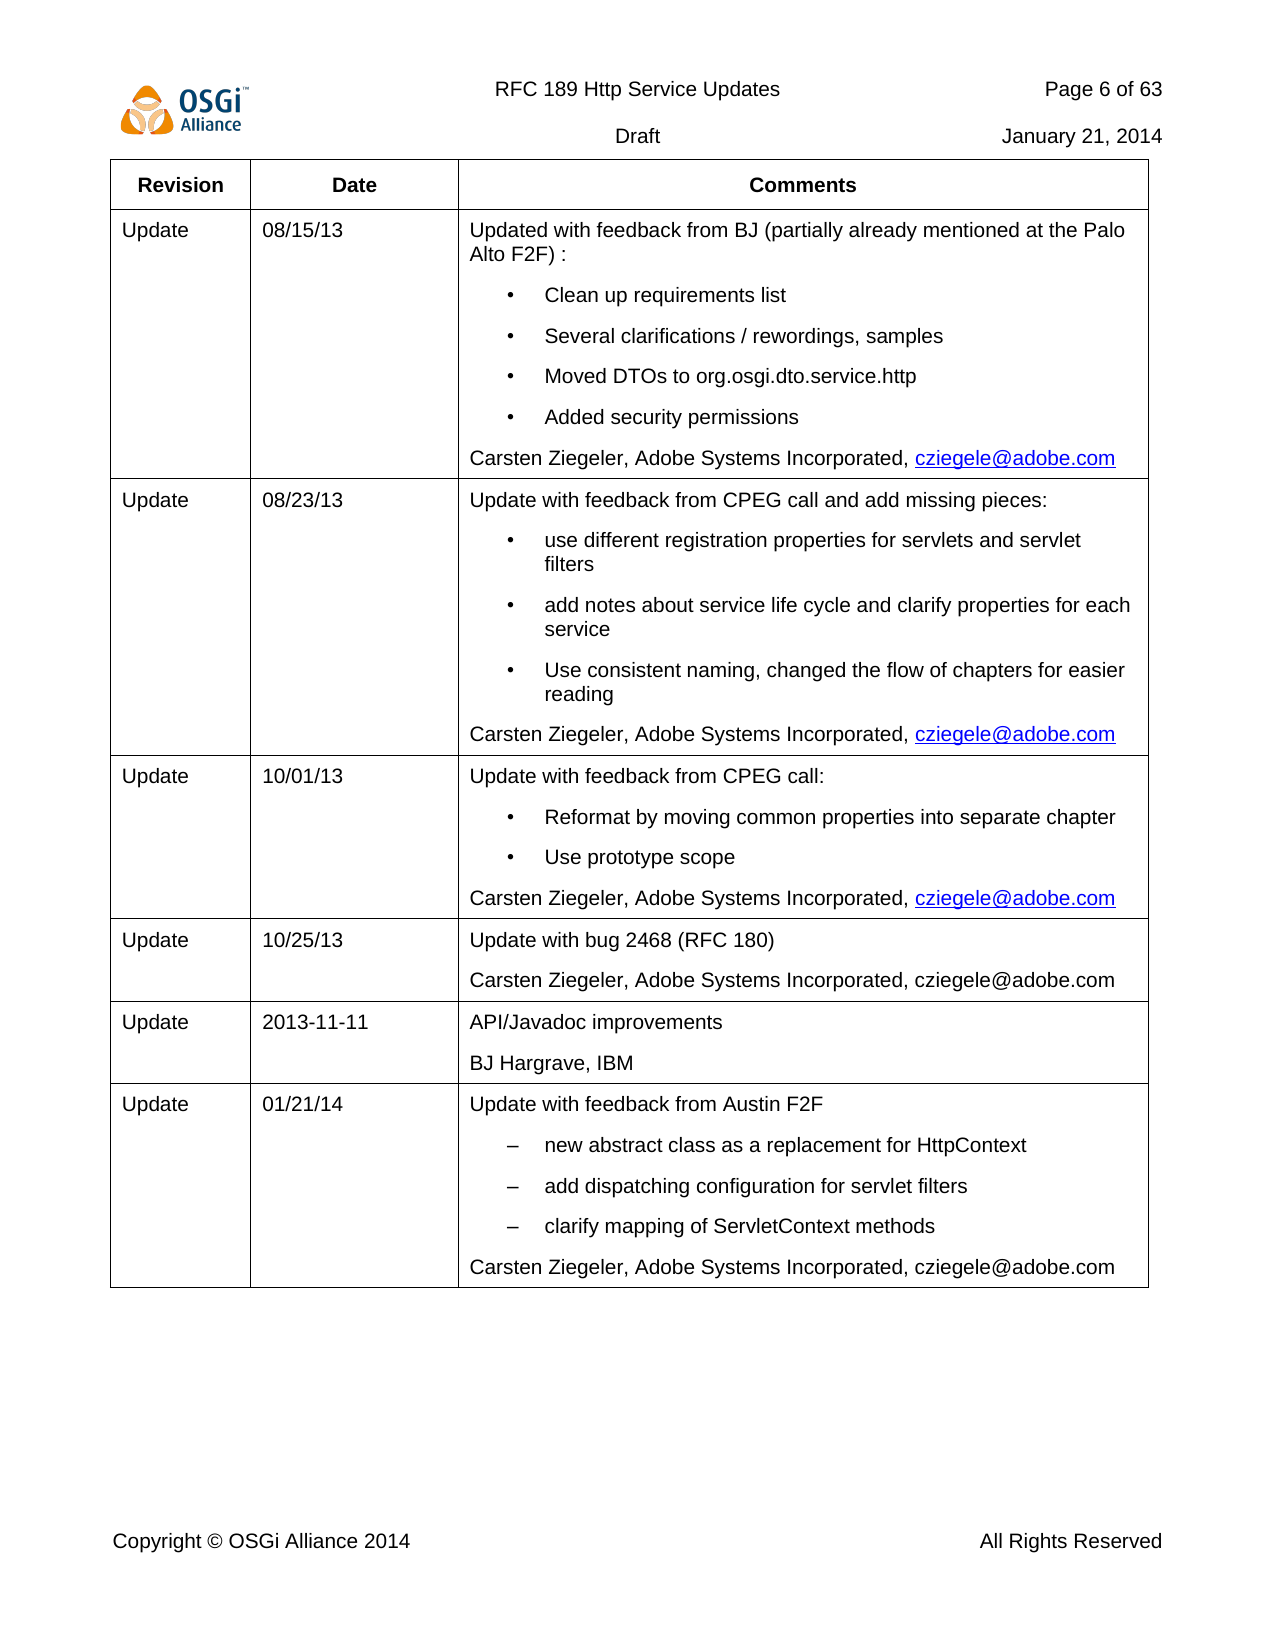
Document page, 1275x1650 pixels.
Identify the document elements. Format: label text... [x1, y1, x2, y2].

table_cell 10/25/13 [251, 919, 458, 1001]
table_cell 01/21/14 [251, 1084, 458, 1287]
table_cell Update [111, 756, 250, 918]
table_cell API/Javadoc improvements BJ Hargrave, IBM [459, 1002, 1148, 1083]
table_cell Update [111, 1084, 250, 1287]
table_header Revision [111, 160, 250, 209]
table_cell 08/23/13 [251, 479, 458, 754]
table_cell Update [111, 210, 250, 478]
table_cell Update with feedback from Austin F2F new abstract class as a replacement for HttpContext add dispatching configuration for servlet filters clarify mapping of ServletContext methods Carsten Ziegeler, Adobe Systems Incorporated, cziegele@adobe.com [459, 1084, 1148, 1287]
table_cell 08/15/13 [251, 210, 458, 478]
table_cell Updated with feedback from BJ (partially already mentioned at the Palo Alto F2F) : Clean up requirements list Several clarifications / rewordings, samples Moved DTOs to org.osgi.dto.service.http Added security permissions Carsten Ziegeler, Adobe Systems Incorporated, cziegele@adobe.com [459, 210, 1148, 478]
table_cell Update [111, 919, 250, 1001]
table_header Comments [459, 160, 1148, 209]
table_cell Update with feedback from CPEG call and add missing pieces: use different registration properties for servlets and servlet filters add notes about service life cycle and clarify properties for each service Use consistent naming, changed the flow of chapters for easier reading Carsten Ziegeler, Adobe Systems Incorporated, cziegele@adobe.com [459, 479, 1148, 754]
table_cell Update with feedback from CPEG call: Reformat by moving common properties into separate chapter Use prototype scope Carsten Ziegeler, Adobe Systems Incorporated, cziegele@adobe.com [459, 756, 1148, 918]
table_cell 10/01/13 [251, 756, 458, 918]
table_cell Update [111, 1002, 250, 1083]
table_cell Update [111, 479, 250, 754]
table_header Date [251, 160, 458, 209]
picture [113, 78, 257, 142]
table_cell Update with bug 2468 (RFC 180) Carsten Ziegeler, Adobe Systems Incorporated, cziegele@adobe.com [459, 919, 1148, 1001]
table_cell 2013-11-11 [251, 1002, 458, 1083]
